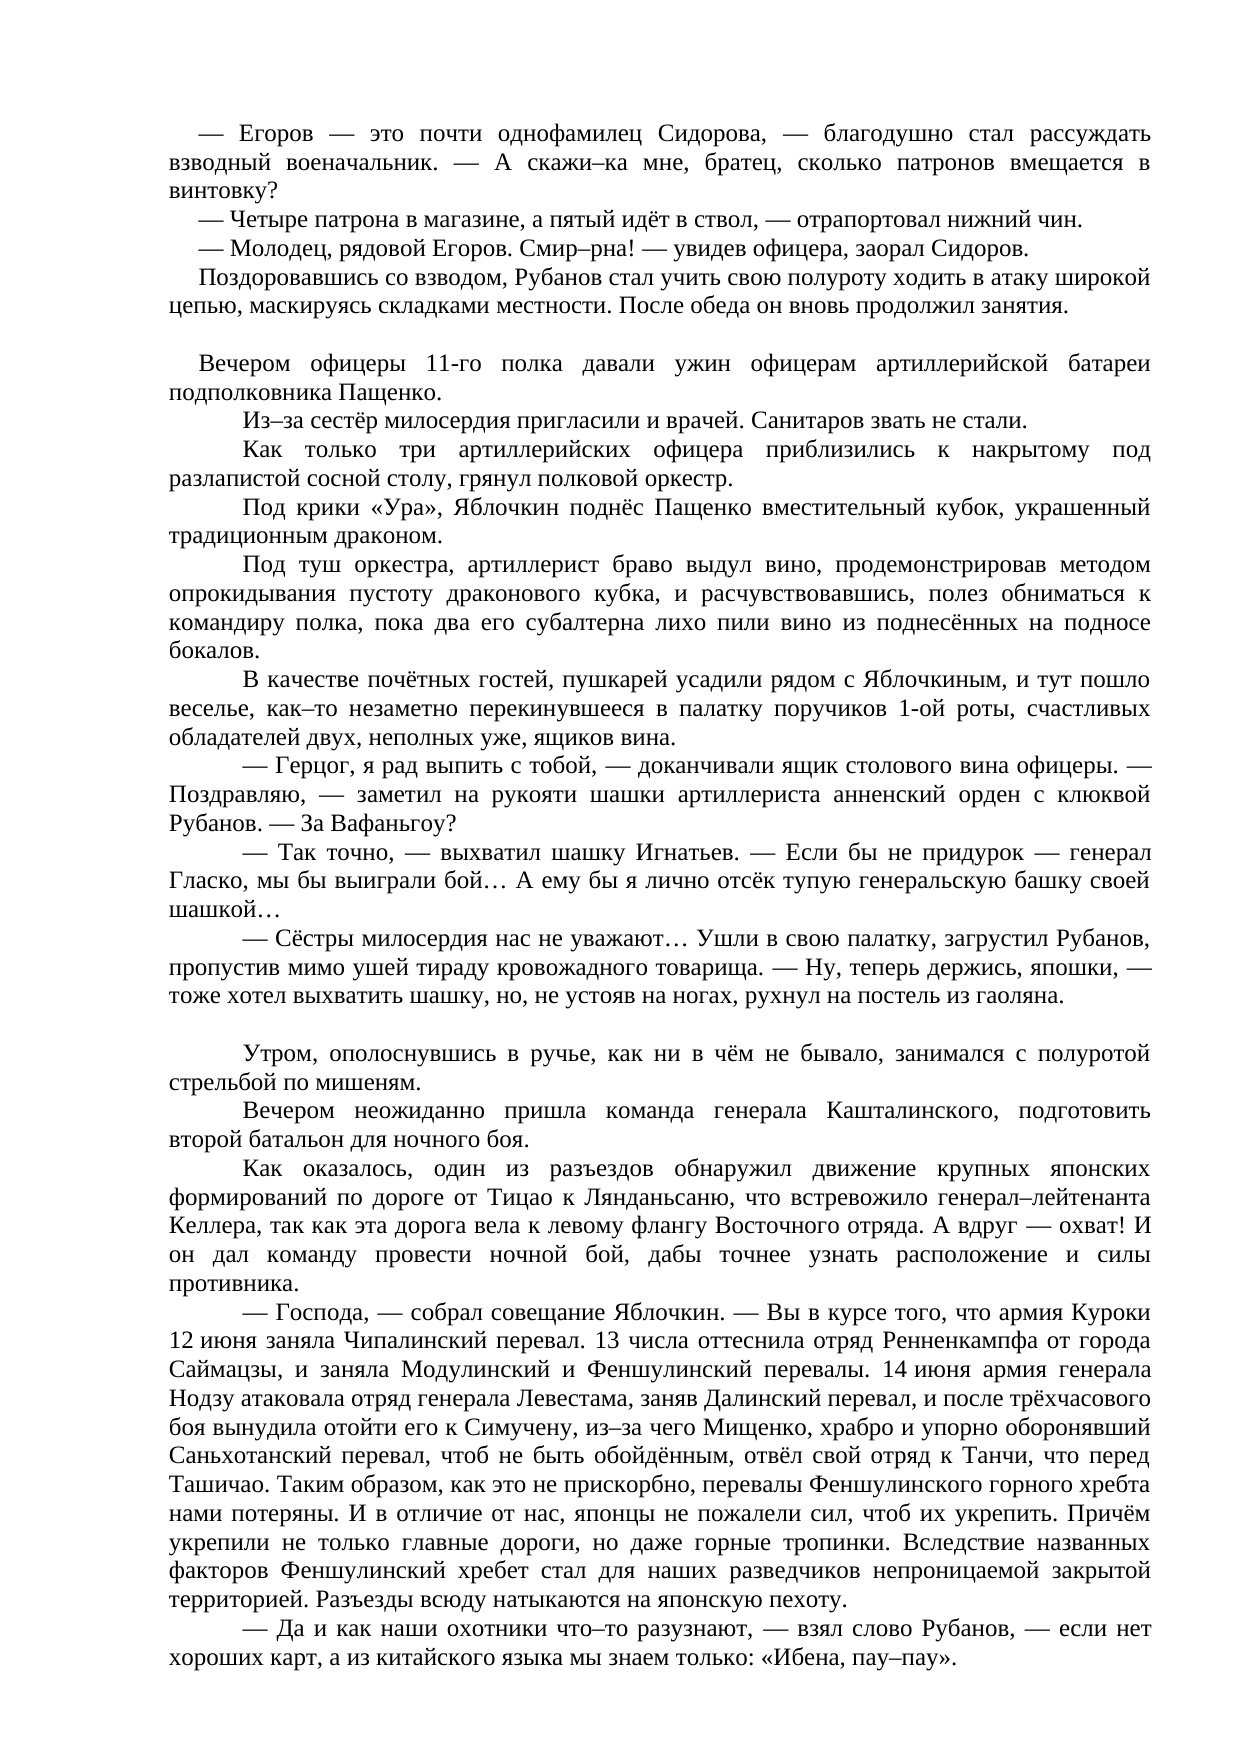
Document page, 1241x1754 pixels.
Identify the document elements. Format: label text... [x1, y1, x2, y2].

text В качестве почётных гостей, пушкарей усадили рядом с Яблочкиным, и тут пошло веселье, как–то незаметно перекинувшееся в палатку поручиков 1-ой роты, счастливых обладателей двух, неполных уже, ящиков вина. [169, 664, 1152, 751]
text Под крики «Ура», Яблочкин поднёс Пащенко вместительный кубок, украшенный традиционным драконом. [169, 492, 1152, 549]
text — Четыре патрона в магазине, а пятый идёт в ствол, — отрапортовал нижний чин. [169, 204, 1152, 233]
text — Так точно, — выхватил шашку Игнатьев. — Если бы не придурок — генерал Гласко, мы бы выиграли бой… А ему бы я лично отсёк тупую генеральскую башку своей шашкой… [169, 837, 1152, 923]
text Как оказалось, один из разъездов обнаружил движение крупных японских формирований по дороге от Тицао к Лянданьсаню, что встревожило генерал–лейтенанта Келлера, так как эта дорога вела к левому флангу Восточного отряда. А вдруг — охват! И он дал команду провести ночной бой, дабы точнее узнать расположение и силы противника. [169, 1153, 1152, 1297]
text Как только три артиллерийских офицера приблизились к накрытому под разлапистой сосной столу, грянул полковой оркестр. [169, 434, 1152, 492]
text — Егоров — это почти однофамилец Сидорова, — благодушно стал рассуждать взводный военачальник. — А скажи–ка мне, братец, сколько патронов вмещается в винтовку? [169, 118, 1152, 204]
text Под туш оркестра, артиллерист браво выдул вино, продемонстрировав методом опрокидывания пустоту драконового кубка, и расчувствовавшись, полез обниматься к командиру полка, пока два его субалтерна лихо пили вино из поднесённых на подносе бокалов. [169, 549, 1152, 664]
text Утром, ополоснувшись в ручье, как ни в чём не бывало, занимался с полуротой стрельбой по мишеням. [169, 1038, 1152, 1096]
text Вечером неожиданно пришла команда генерала Кашталинского, подготовить второй батальон для ночного боя. [169, 1096, 1152, 1153]
text Поздоровавшись со взводом, Рубанов стал учить свою полуроту ходить в атаку широкой цепью, маскируясь складками местности. После обеда он вновь продолжил занятия. [169, 262, 1152, 319]
text — Молодец, рядовой Егоров. Смир–рна! — увидев офицера, заорал Сидоров. [169, 233, 1152, 262]
text Вечером офицеры 11‑го полка давали ужин офицерам артиллерийской батареи подполковника Пащенко. [169, 348, 1152, 406]
text — Да и как наши охотники что–то разузнают, — взял слово Рубанов, — если нет хороших карт, а из китайского языка мы знаем только: «Ибена, пау–пау». [169, 1613, 1152, 1671]
text — Господа, — собрал совещание Яблочкин. — Вы в курсе того, что армия Куроки 12 июня заняла Чипалинский перевал. 13 числа оттеснила отряд Ренненкампфа от города Саймацзы, и заняла Модулинский и Феншулинский перевалы. 14 июня армия генерала Нодзу атаковала отряд генерала Левестама, заняв Далинский перевал, и после трёхчасового боя вынудила отойти его к Симучену, из–за чего Мищенко, храбро и упорно оборонявший Саньхотанский перевал, чтоб не быть обойдённым, отвёл свой отряд к Танчи, что перед Ташичао. Таким образом, как это не прискорбно, перевалы Феншулинского горного хребта нами потеряны. И в отличие от нас, японцы не пожалели сил, чтоб их укрепить. Причём укрепили не только главные дороги, но даже горные тропинки. Вследствие названных факторов Феншулинский хребет стал для наших разведчиков непроницаемой закрытой территорией. Разъезды всюду натыкаются на японскую пехоту. [169, 1297, 1152, 1613]
text Из–за сестёр милосердия пригласили и врачей. Санитаров звать не стали. [169, 406, 1152, 434]
text — Герцог, я рад выпить с тобой, — доканчивали ящик столового вина офицеры. — Поздравляю, — заметил на рукояти шашки артиллериста анненский орден с клюквой Рубанов. — За Вафаньгоу? [169, 751, 1152, 837]
text — Сёстры милосердия нас не уважают… Ушли в свою палатку, загрустил Рубанов, пропустив мимо ушей тираду кровожадного товарища. — Ну, теперь держись, япошки, — тоже хотел выхватить шашку, но, не устояв на ногах, рухнул на постель из гаоляна. [169, 923, 1152, 1009]
